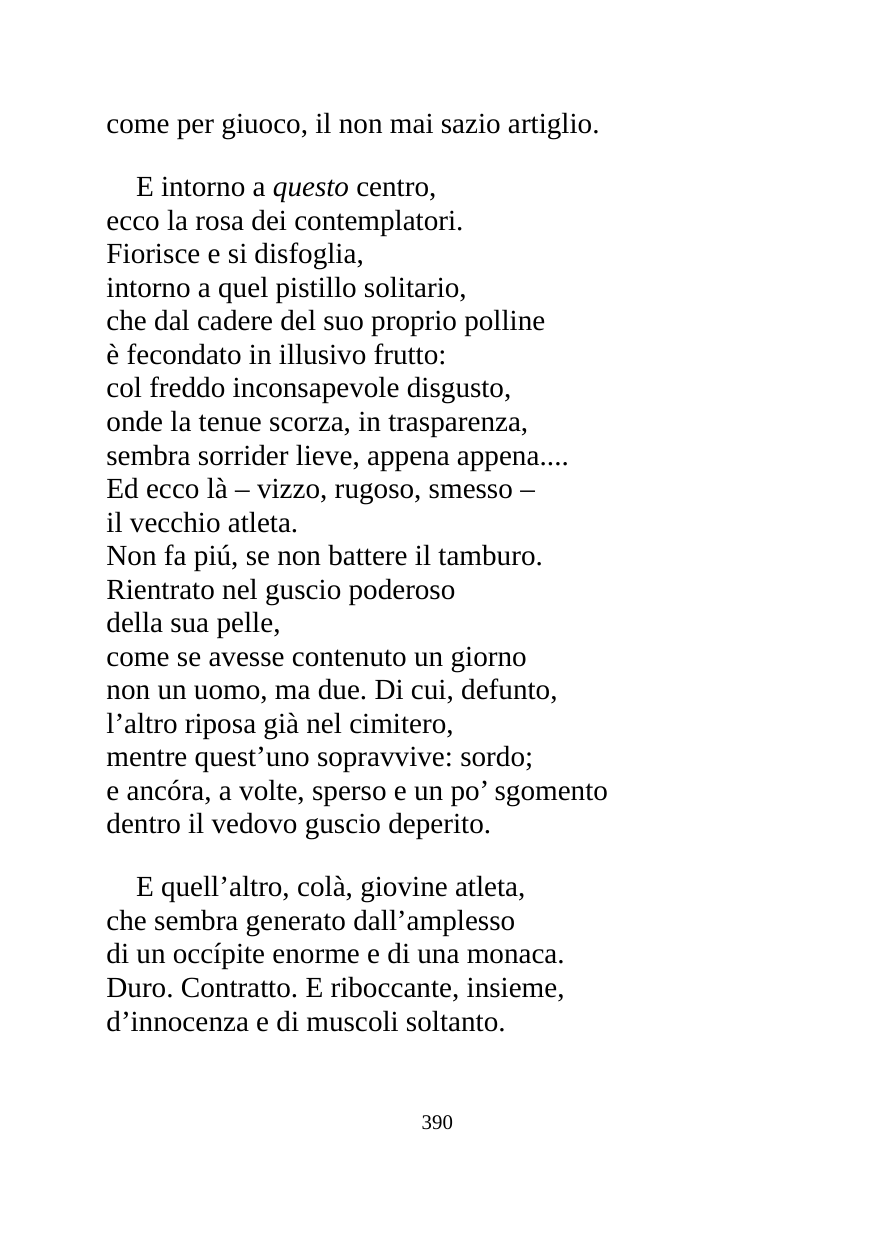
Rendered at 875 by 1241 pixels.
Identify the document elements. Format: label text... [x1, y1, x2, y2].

text come per giuoco, il non mai sazio artiglio. [106, 106, 768, 140]
text E quell’altro, colà, giovine atleta, che sembra generato dall’amplesso di un occípite enorme e di una monaca. Duro. Contratto. E riboccante, insieme, d’innocenza e di muscoli soltanto. [106, 869, 768, 1037]
text E intorno a questo centro, ecco la rosa dei contemplatori. Fiorisce e si disfoglia, intorno a quel pistillo solitario, che dal cadere del suo proprio polline è fecondato in illusivo frutto: col freddo inconsapevole disgusto, onde la tenue scorza, in trasparenza, sembra sorrider lieve, appena appena.... Ed ecco là – vizzo, rugoso, smesso – il vecchio atleta. Non fa piú, se non battere il tamburo. Rientrato nel guscio poderoso della sua pelle, come se avesse contenuto un giorno non un uomo, ma due. Di cui, defunto, l’altro riposa già nel cimitero, mentre quest’uno sopravvive: sordo; e ancóra, a volte, sperso e un po’ sgomento dentro il vedovo guscio deperito. [106, 169, 768, 840]
